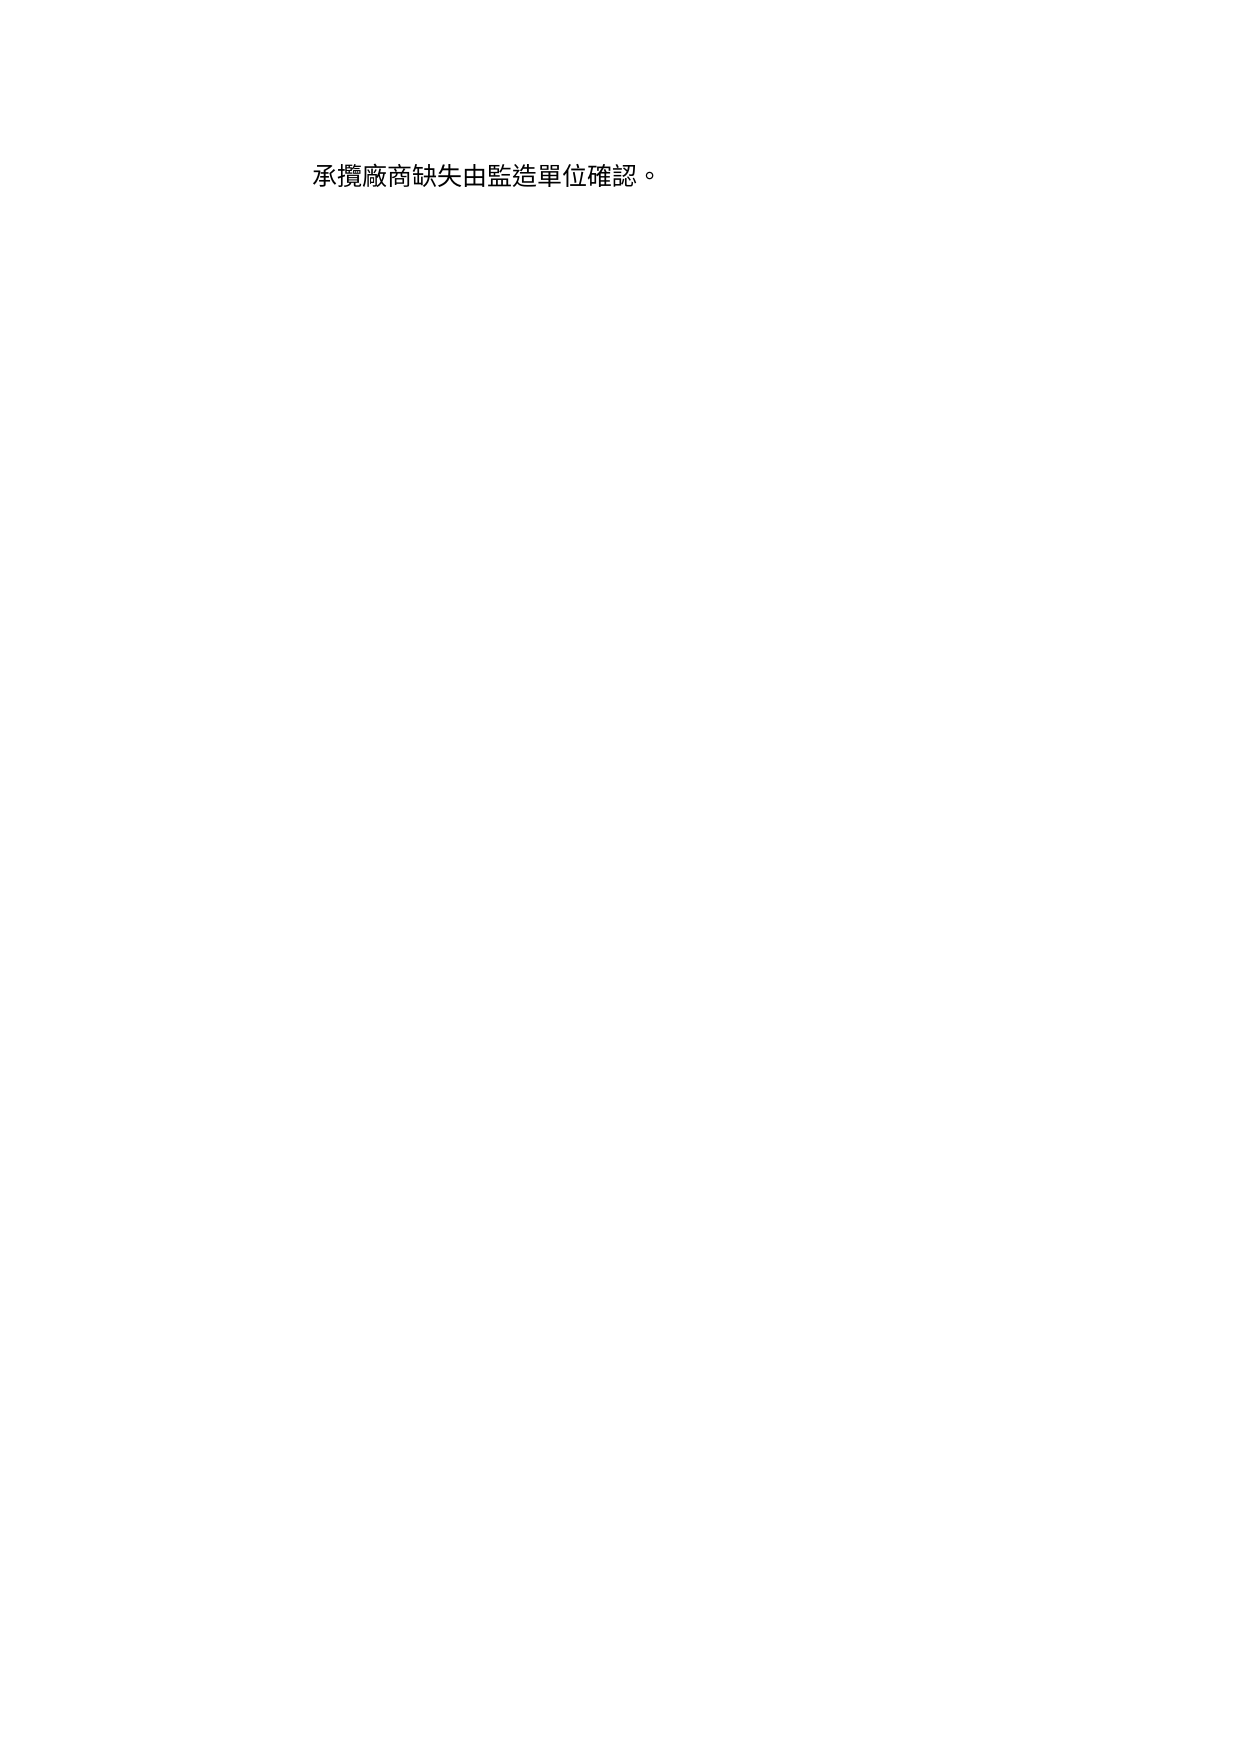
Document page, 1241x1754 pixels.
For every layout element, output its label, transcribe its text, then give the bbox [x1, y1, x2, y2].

text 承攬廠商缺失由監造單位確認。 [237, 165, 1053, 190]
